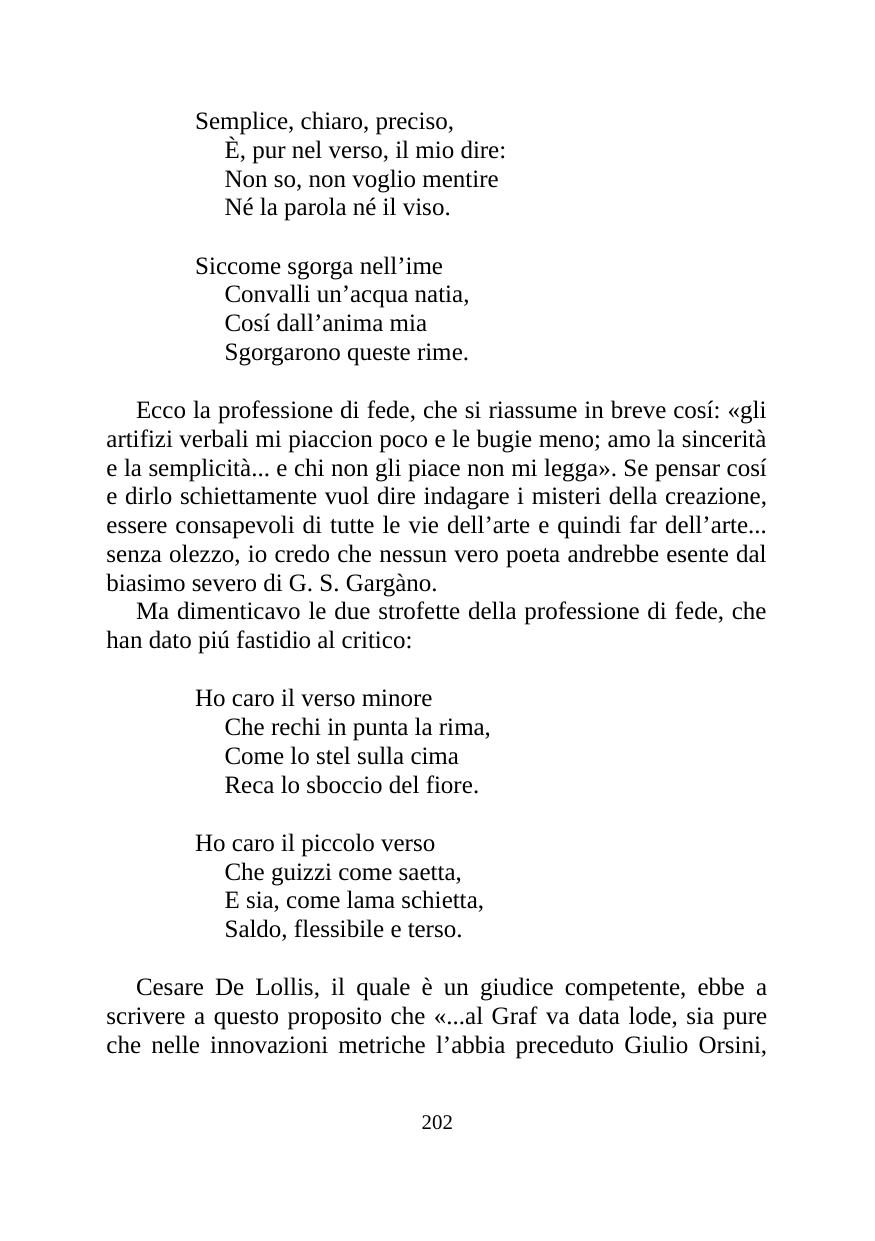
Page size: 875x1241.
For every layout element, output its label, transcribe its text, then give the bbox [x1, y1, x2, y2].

text Ho caro il piccolo verso Che guizzi come saetta, E sia, come lama schietta, Saldo, flessibile e terso. [195, 828, 768, 943]
text Ecco la professione di fede, che si riassume in breve cosí: «gli artifizi verbali mi piaccion poco e le bugie meno; amo la sincerità e la semplicità... e chi non gli piace non mi legga». Se pensar cosí e dirlo schiettamente vuol dire indagare i misteri della creazione, essere consapevoli di tutte le vie dell’arte e quindi far dell’arte... senza olezzo, io credo che nessun vero poeta andrebbe esente dal biasimo severo di G. S. Gargàno. [106, 395, 768, 596]
text Semplice, chiaro, preciso, È, pur nel verso, il mio dire: Non so, non voglio mentire Né la parola né il viso. [195, 106, 768, 221]
text Cesare De Lollis, il quale è un giudice competente, ebbe a scrivere a questo proposito che «...al Graf va data lode, sia pure che nelle innovazioni metriche l’abbia preceduto Giulio Orsini, [106, 972, 768, 1059]
text Siccome sgorga nell’ime Convalli un’acqua natia, Cosí dall’anima mia Sgorgarono queste rime. [195, 251, 768, 366]
text Ma dimenticavo le due strofette della professione di fede, che han dato piú fastidio al critico: [106, 596, 768, 654]
text Ho caro il verso minore Che rechi in punta la rima, Come lo stel sulla cima Reca lo sboccio del fiore. [195, 683, 768, 798]
